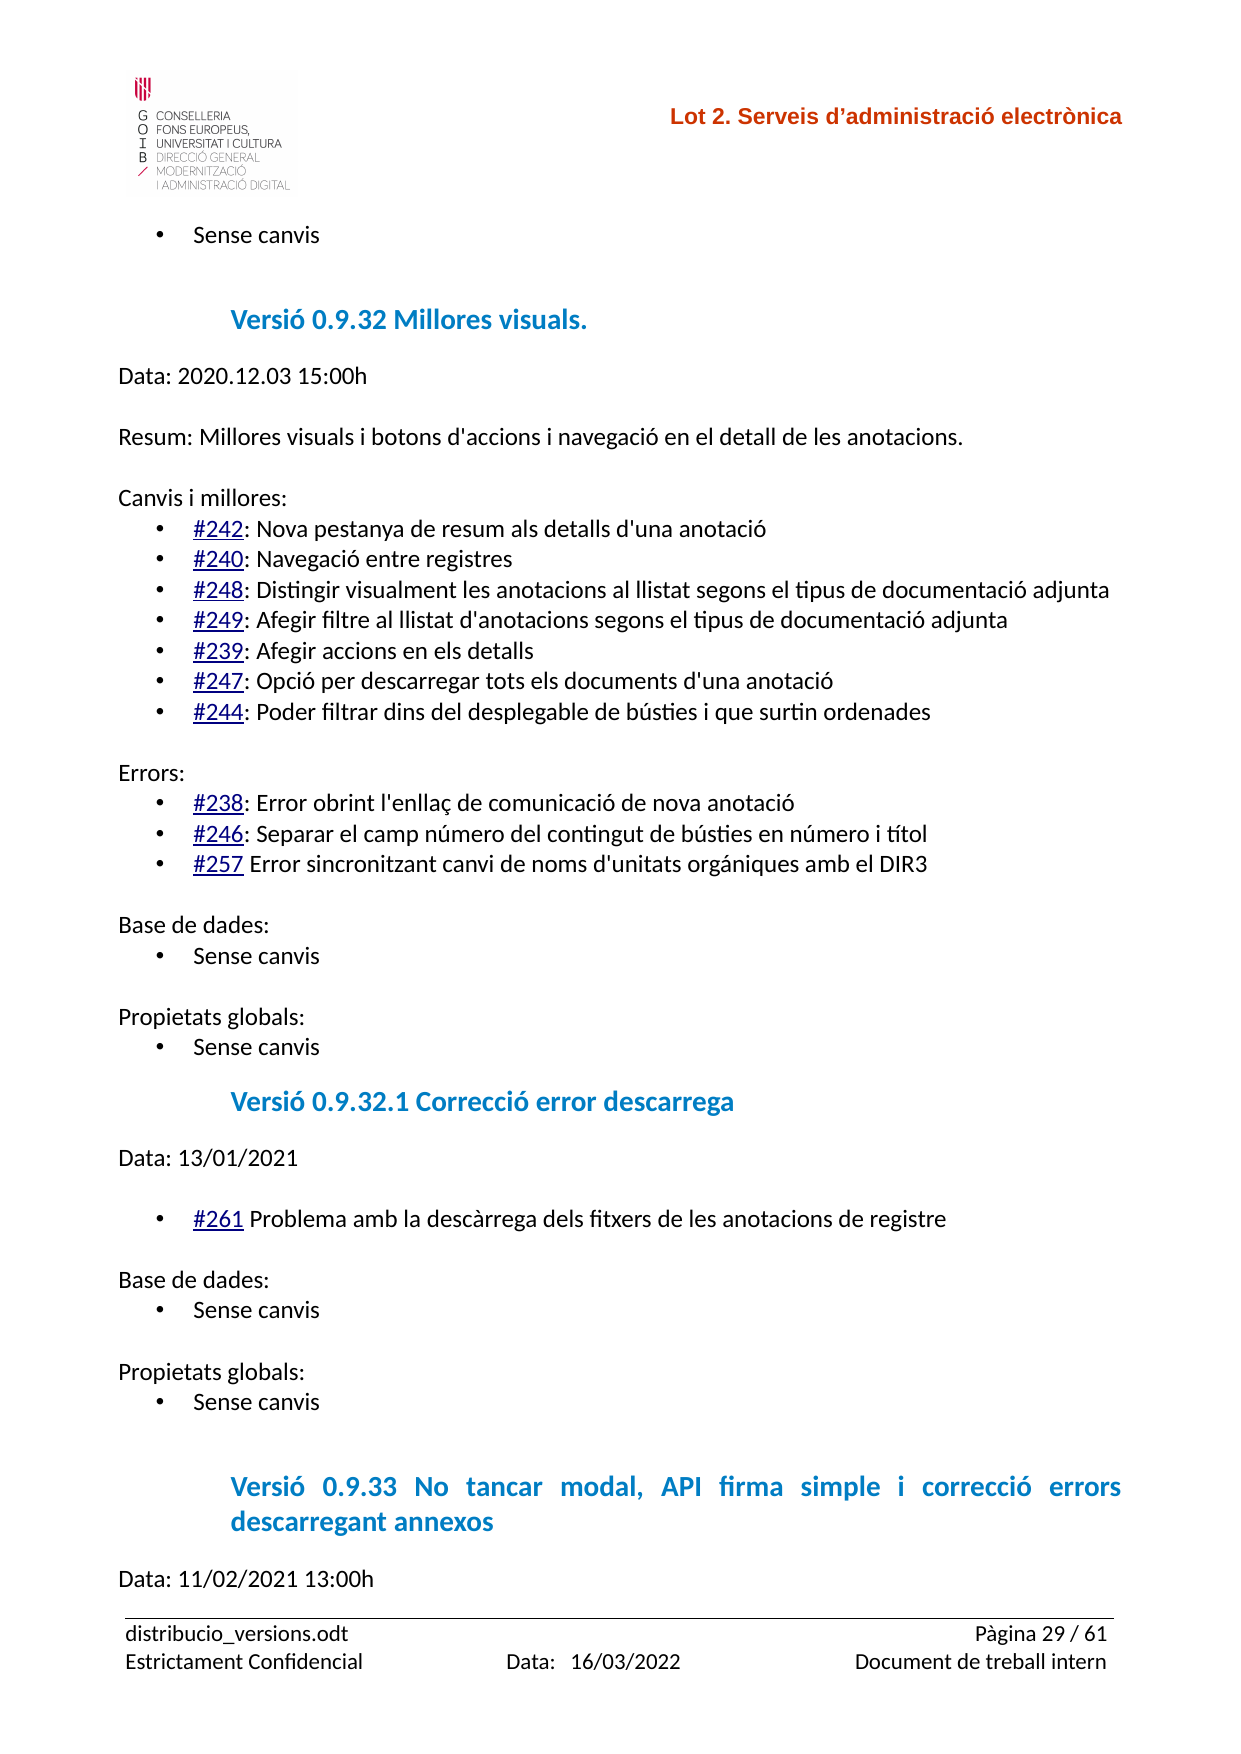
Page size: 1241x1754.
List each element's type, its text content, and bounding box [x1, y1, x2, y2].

text Errors: [118, 757, 1122, 787]
list #242: Nova pestanya de resum als detalls d'una anotació [156, 513, 1122, 543]
text Data: 11/02/2021 13:00h [118, 1563, 1122, 1593]
subtitle Versió 0.9.32.1 Correcció error descarrega [153, 1083, 1122, 1118]
list #239: Afegir accions en els detalls [156, 635, 1122, 665]
list Sense canvis [156, 219, 1122, 250]
text Data: 2020.12.03 15:00h [118, 360, 1122, 391]
list #246: Separar el camp número del contingut de bústies en número i títol [156, 818, 1122, 848]
picture [126, 70, 299, 197]
list #247: Opció per descarregar tots els documents d'una anotació [156, 665, 1122, 696]
list Sense canvis [156, 1294, 1122, 1325]
list #238: Error obrint l'enllaç de comunicació de nova anotació [156, 787, 1122, 818]
subtitle Versió 0.9.33 No tancar modal, API firma simple i correcció errors descarregant annexos [153, 1468, 1122, 1539]
list #240: Navegació entre registres [156, 543, 1122, 574]
text Propietats globals: [118, 1001, 1122, 1032]
list #248: Distingir visualment les anotacions al llistat segons el tipus de documentació adjunta [156, 574, 1122, 604]
subtitle Versió 0.9.32 Millores visuals. [153, 301, 1122, 336]
text Resum: Millores visuals i botons d'accions i navegació en el detall de les anotacions. [118, 421, 1122, 452]
text Canvis i millores: [118, 482, 1122, 513]
list Sense canvis [156, 1032, 1122, 1062]
text Propietats globals: [118, 1356, 1122, 1386]
text Base de dades: [118, 909, 1122, 940]
text Data: 13/01/2021 [118, 1142, 1122, 1172]
text Base de dades: [118, 1264, 1122, 1294]
list #257 Error sincronitzant canvi de noms d'unitats orgániques amb el DIR3 [156, 848, 1122, 879]
list #244: Poder filtrar dins del desplegable de bústies i que surtin ordenades [156, 696, 1122, 726]
list #249: Afegir filtre al llistat d'anotacions segons el tipus de documentació adjunta [156, 604, 1122, 635]
list Sense canvis [156, 1386, 1122, 1417]
list Sense canvis [156, 940, 1122, 971]
list #261 Problema amb la descàrrega dels fitxers de les anotacions de registre [156, 1203, 1122, 1233]
